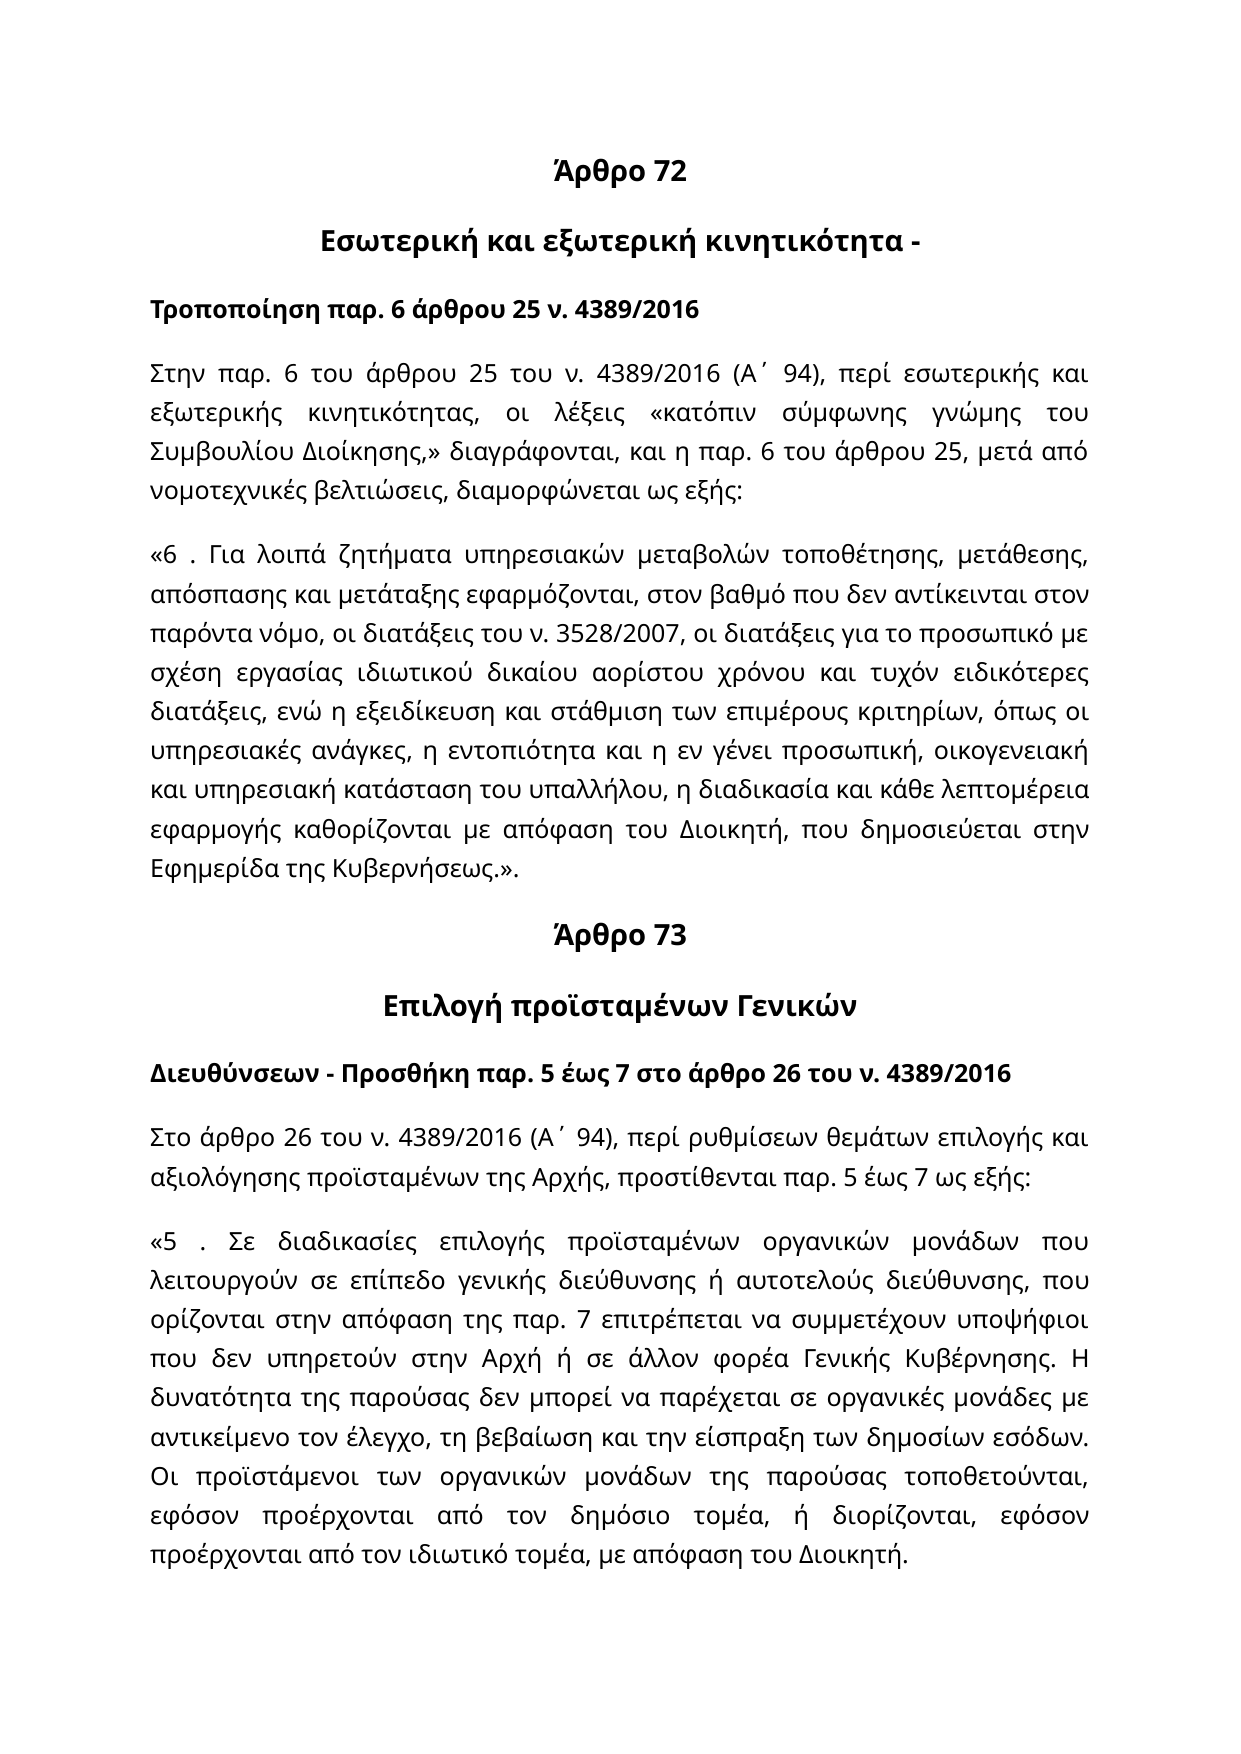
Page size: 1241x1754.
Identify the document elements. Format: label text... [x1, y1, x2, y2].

text Στο άρθρο 26 του ν. 4389/2016 (Α΄ 94), περί ρυθμίσεων θεμάτων επιλογής και αξιολόγησης προϊσταμένων της Αρχής, προστίθενται παρ. 5 έως 7 ως εξής: [150, 1120, 1090, 1193]
text «5 . Σε διαδικασίες επιλογής προϊσταμένων οργανικών μονάδων που λειτουργούν σε επίπεδο γενικής διεύθυνσης ή αυτοτελούς διεύθυνσης, που ορίζονται στην απόφαση της παρ. 7 επιτρέπεται να συμμετέχουν υποψήφιοι που δεν υπηρετούν στην Αρχή ή σε άλλον φορέα Γενικής Κυβέρνησης. Η δυνατότητα της παρούσας δεν μπορεί να παρέχεται σε οργανικές μονάδες με αντικείμενο τον έλεγχο, τη βεβαίωση και την είσπραξη των δημοσίων εσόδων. Οι προϊστάμενοι των οργανικών μονάδων της παρούσας τοποθετούνται, εφόσον προέρχονται από τον δημόσιο τομέα, ή διορίζονται, εφόσον προέρχονται από τον ιδιωτικό τομέα, με απόφαση του Διοικητή. [150, 1223, 1090, 1571]
subtitle Εσωτερική και εξωτερική κινητικότητα - [150, 221, 1090, 260]
subtitle Άρθρο 73 [150, 914, 1090, 954]
text Τροποποίηση παρ. 6 άρθρου 25 ν. 4389/2016 [150, 291, 1090, 325]
subtitle Επιλογή προϊσταμένων Γενικών [150, 985, 1090, 1025]
text Διευθύνσεων - Προσθήκη παρ. 5 έως 7 στο άρθρο 26 του ν. 4389/2016 [150, 1056, 1090, 1090]
text Στην παρ. 6 του άρθρου 25 του ν. 4389/2016 (Α΄ 94), περί εσωτερικής και εξωτερικής κινητικότητας, οι λέξεις «κατόπιν σύμφωνης γνώμης του Συμβουλίου Διοίκησης,» διαγράφονται, και η παρ. 6 του άρθρου 25, μετά από νομοτεχνικές βελτιώσεις, διαμορφώνεται ως εξής: [150, 355, 1090, 507]
subtitle Άρθρο 72 [150, 150, 1090, 190]
text «6 . Για λοιπά ζητήματα υπηρεσιακών μεταβολών τοποθέτησης, μετάθεσης, απόσπασης και μετάταξης εφαρμόζονται, στον βαθμό που δεν αντίκεινται στον παρόντα νόμο, οι διατάξεις του ν. 3528/2007, οι διατάξεις για το προσωπικό με σχέση εργασίας ιδιωτικού δικαίου αορίστου χρόνου και τυχόν ειδικότερες διατάξεις, ενώ η εξειδίκευση και στάθμιση των επιμέρους κριτηρίων, όπως οι υπηρεσιακές ανάγκες, η εντοπιότητα και η εν γένει προσωπική, οικογενειακή και υπηρεσιακή κατάσταση του υπαλλήλου, η διαδικασία και κάθε λεπτομέρεια εφαρμογής καθορίζονται με απόφαση του Διοικητή, που δημοσιεύεται στην Εφημερίδα της Κυβερνήσεως.». [150, 537, 1090, 884]
